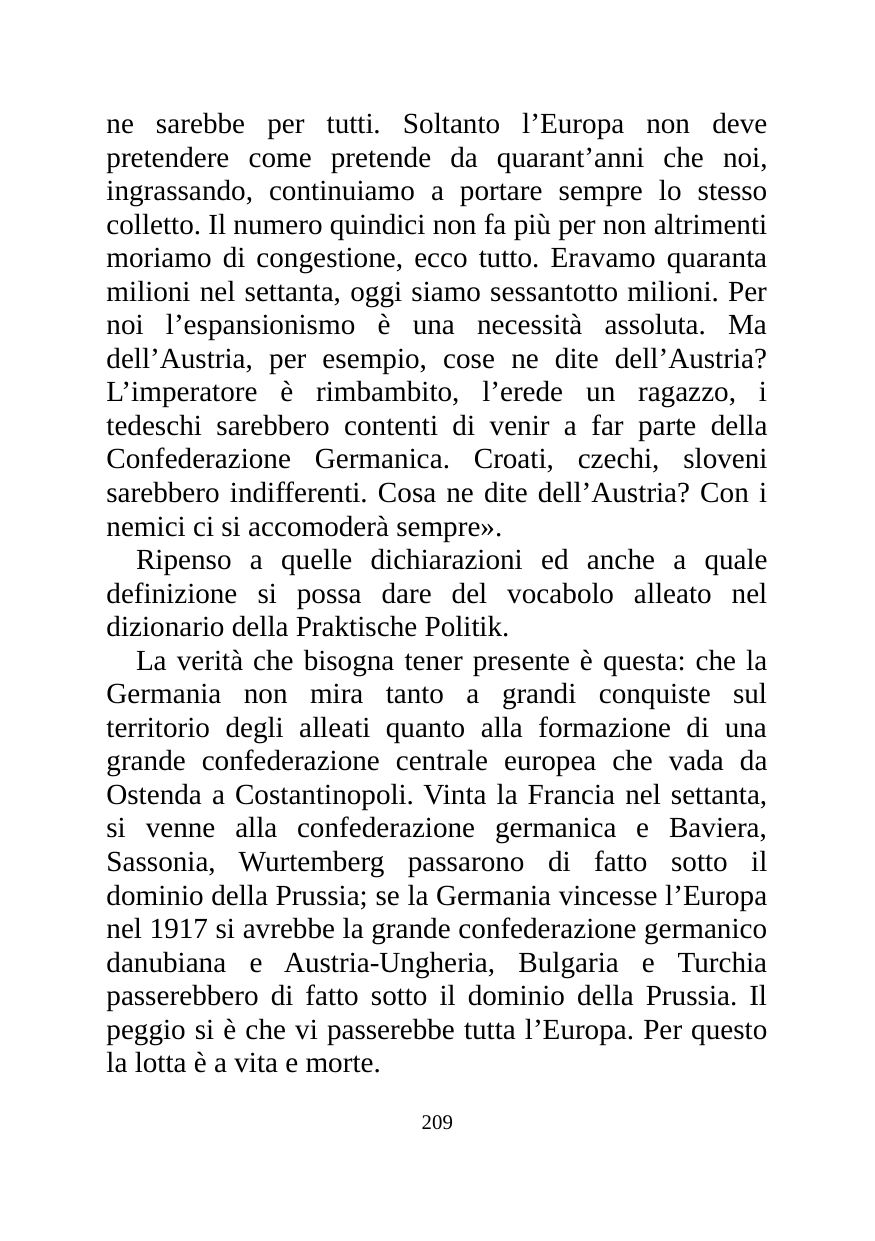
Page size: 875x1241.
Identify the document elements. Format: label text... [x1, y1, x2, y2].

text Ripenso a quelle dichiarazioni ed anche a quale definizione si possa dare del vocabolo alleato nel dizionario della Praktische Politik. [106, 542, 768, 643]
text La verità che bisogna tener presente è questa: che la Germania non mira tanto a grandi conquiste sul territorio degli alleati quanto alla formazione di una grande confederazione centrale europea che vada da Ostenda a Costantinopoli. Vinta la Francia nel settanta, si venne alla confederazione germanica e Baviera, Sassonia, Wurtemberg passarono di fatto sotto il dominio della Prussia; se la Germania vincesse l’Europa nel 1917 si avrebbe la grande confederazione germanico danubiana e Austria-Ungheria, Bulgaria e Turchia passerebbero di fatto sotto il dominio della Prussia. Il peggio si è che vi passerebbe tutta l’Europa. Per questo la lotta è a vita e morte. [106, 643, 768, 1079]
text ne sarebbe per tutti. Soltanto l’Europa non deve pretendere come pretende da quarant’anni che noi, ingrassando, continuiamo a portare sempre lo stesso colletto. Il numero quindici non fa più per non altrimenti moriamo di congestione, ecco tutto. Eravamo quaranta milioni nel settanta, oggi siamo sessantotto milioni. Per noi l’espansionismo è una necessità assoluta. Ma dell’Austria, per esempio, cose ne dite dell’Austria? L’imperatore è rimbambito, l’erede un ragazzo, i tedeschi sarebbero contenti di venir a far parte della Confederazione Germanica. Croati, czechi, sloveni sarebbero indifferenti. Cosa ne dite dell’Austria? Con i nemici ci si accomoderà sempre». [106, 106, 768, 542]
